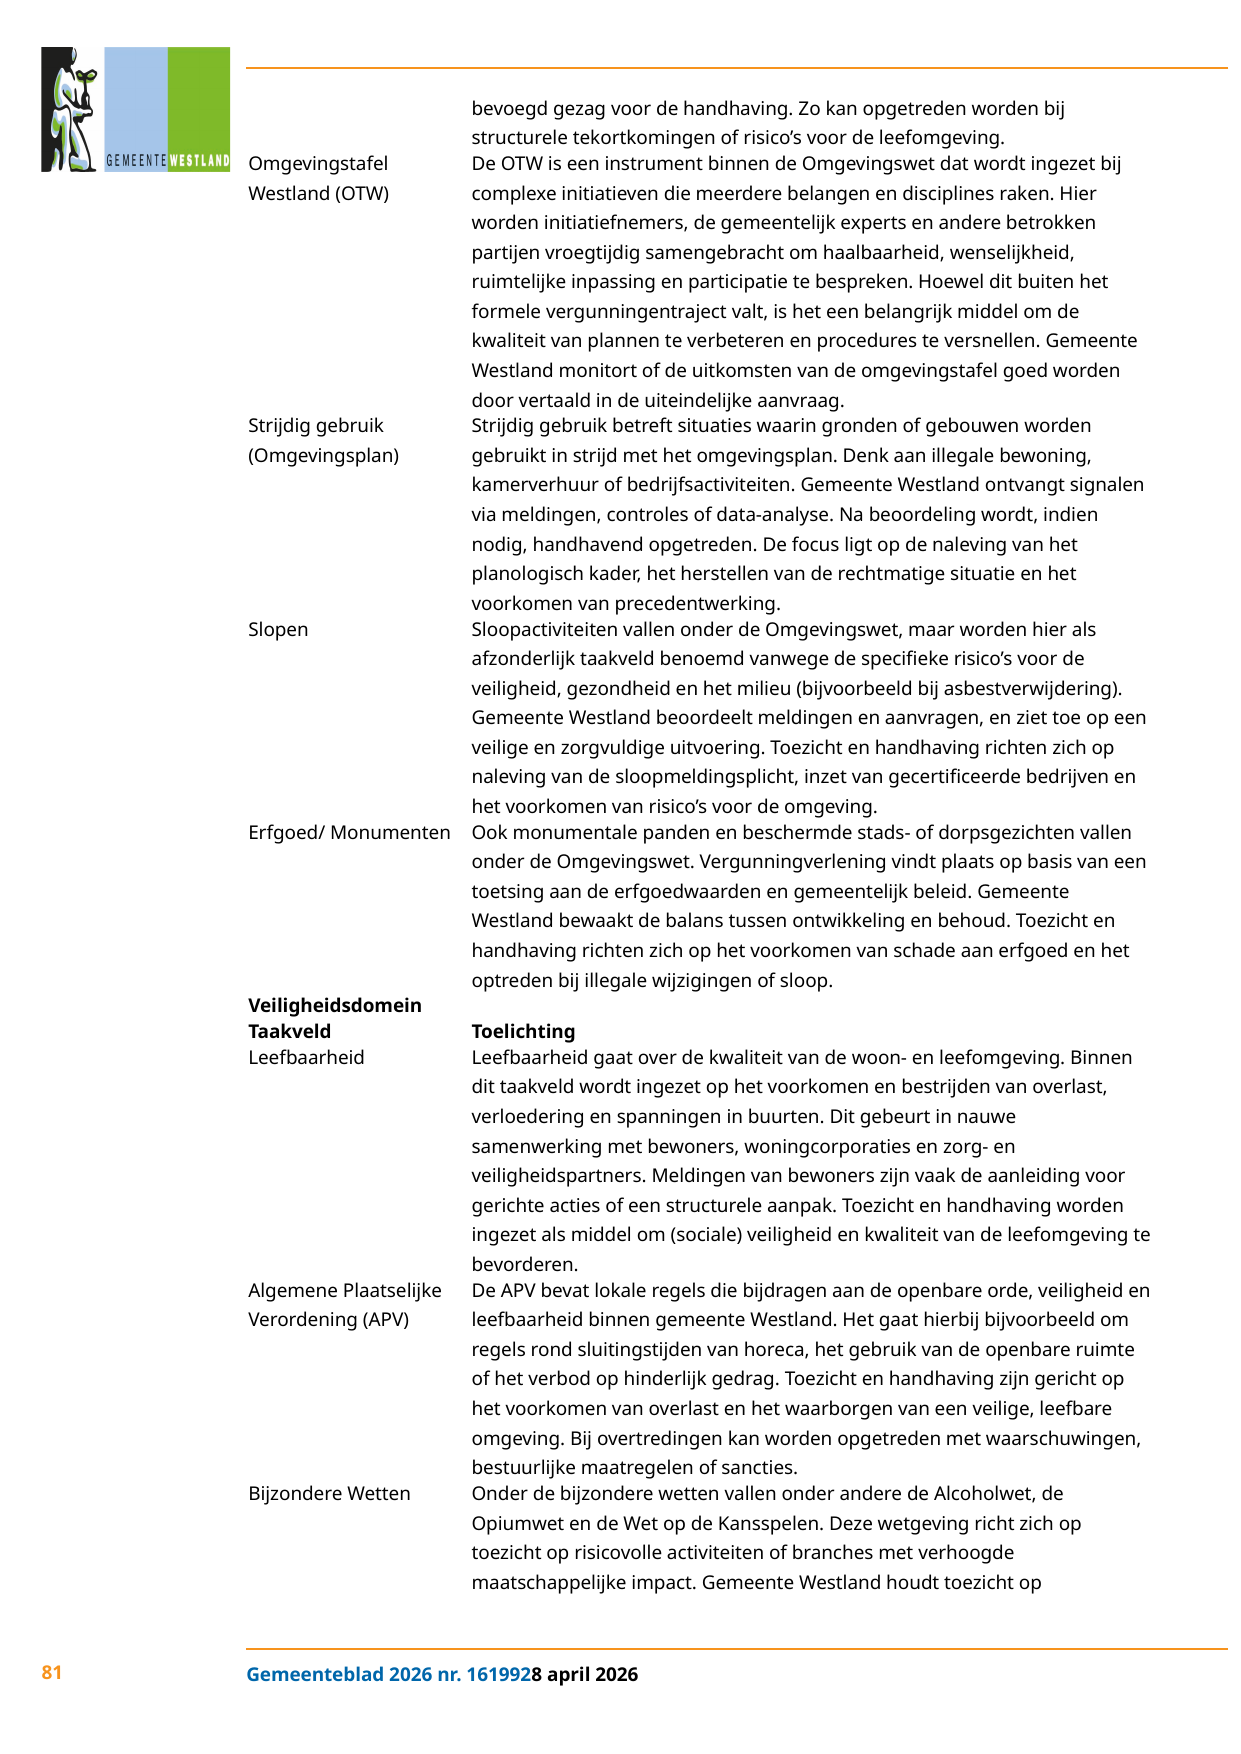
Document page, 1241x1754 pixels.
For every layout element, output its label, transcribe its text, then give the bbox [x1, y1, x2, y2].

table_cell Omgevingstafel Westland (OTW) [248, 150, 471, 412]
table_cell Erfgoed/ Monumenten [248, 819, 471, 993]
table_cell [248, 95, 471, 150]
table_cell Taakveld [248, 1018, 471, 1044]
table_cell Toelichting [471, 1018, 1152, 1044]
picture [41, 47, 231, 172]
table_cell Strijdig gebruik (Omgevingsplan) [248, 413, 471, 616]
table_cell Veiligheidsdomein [248, 993, 1152, 1018]
table_cell Slopen [248, 616, 471, 819]
table_cell Bijzondere Wetten [248, 1480, 471, 1594]
table_cell De APV bevat lokale regels die bijdragen aan de openbare orde, veiligheid en leefbaarheid binnen gemeente Westland. Het gaat hierbij bijvoorbeeld om regels rond sluitingstijden van horeca, het gebruik van de openbare ruimte of het verbod op hinderlijk gedrag. Toezicht en handhaving zijn gericht op het voorkomen van overlast en het waarborgen van een veilige, leefbare omgeving. Bij overtredingen kan worden opgetreden met waarschuwingen, bestuurlijke maatregelen of sancties. [471, 1277, 1152, 1480]
table_cell Algemene Plaatselijke Verordening (APV) [248, 1277, 471, 1480]
table_cell Ook monumentale panden en beschermde stads- of dorpsgezichten vallen onder de Omgevingswet. Vergunningverlening vindt plaats op basis van een toetsing aan de erfgoedwaarden en gemeentelijk beleid. Gemeente Westland bewaakt de balans tussen ontwikkeling en behoud. Toezicht en handhaving richten zich op het voorkomen van schade aan erfgoed en het optreden bij illegale wijzigingen of sloop. [471, 819, 1152, 993]
table_cell Sloopactiviteiten vallen onder de Omgevingswet, maar worden hier als afzonderlijk taakveld benoemd vanwege de specifieke risico’s voor de veiligheid, gezondheid en het milieu (bijvoorbeeld bij asbestverwijdering). Gemeente Westland beoordeelt meldingen en aanvragen, en ziet toe op een veilige en zorgvuldige uitvoering. Toezicht en handhaving richten zich op naleving van de sloopmeldingsplicht, inzet van gecertificeerde bedrijven en het voorkomen van risico’s voor de omgeving. [471, 616, 1152, 819]
table_cell Leefbaarheid [248, 1044, 471, 1277]
table_cell bevoegd gezag voor de handhaving. Zo kan opgetreden worden bij structurele tekortkomingen of risico’s voor de leefomgeving. [471, 95, 1152, 150]
table_cell Leefbaarheid gaat over de kwaliteit van de woon- en leefomgeving. Binnen dit taakveld wordt ingezet op het voorkomen en bestrijden van overlast, verloedering en spanningen in buurten. Dit gebeurt in nauwe samenwerking met bewoners, woningcorporaties en zorg- en veiligheidspartners. Meldingen van bewoners zijn vaak de aanleiding voor gerichte acties of een structurele aanpak. Toezicht en handhaving worden ingezet als middel om (sociale) veiligheid en kwaliteit van de leefomgeving te bevorderen. [471, 1044, 1152, 1277]
table_cell Onder de bijzondere wetten vallen onder andere de Alcoholwet, de Opiumwet en de Wet op de Kansspelen. Deze wetgeving richt zich op toezicht op risicovolle activiteiten of branches met verhoogde maatschappelijke impact. Gemeente Westland houdt toezicht op [471, 1480, 1152, 1594]
table_cell Strijdig gebruik betreft situaties waarin gronden of gebouwen worden gebruikt in strijd met het omgevingsplan. Denk aan illegale bewoning, kamerverhuur of bedrijfsactiviteiten. Gemeente Westland ontvangt signalen via meldingen, controles of data-analyse. Na beoordeling wordt, indien nodig, handhavend opgetreden. De focus ligt op de naleving van het planologisch kader, het herstellen van de rechtmatige situatie en het voorkomen van precedentwerking. [471, 413, 1152, 616]
table_cell De OTW is een instrument binnen de Omgevingswet dat wordt ingezet bij complexe initiatieven die meerdere belangen en disciplines raken. Hier worden initiatiefnemers, de gemeentelijk experts en andere betrokken partijen vroegtijdig samengebracht om haalbaarheid, wenselijkheid, ruimtelijke inpassing en participatie te bespreken. Hoewel dit buiten het formele vergunningentraject valt, is het een belangrijk middel om de kwaliteit van plannen te verbeteren en procedures te versnellen. Gemeente Westland monitort of de uitkomsten van de omgevingstafel goed worden door vertaald in de uiteindelijke aanvraag. [471, 150, 1152, 412]
